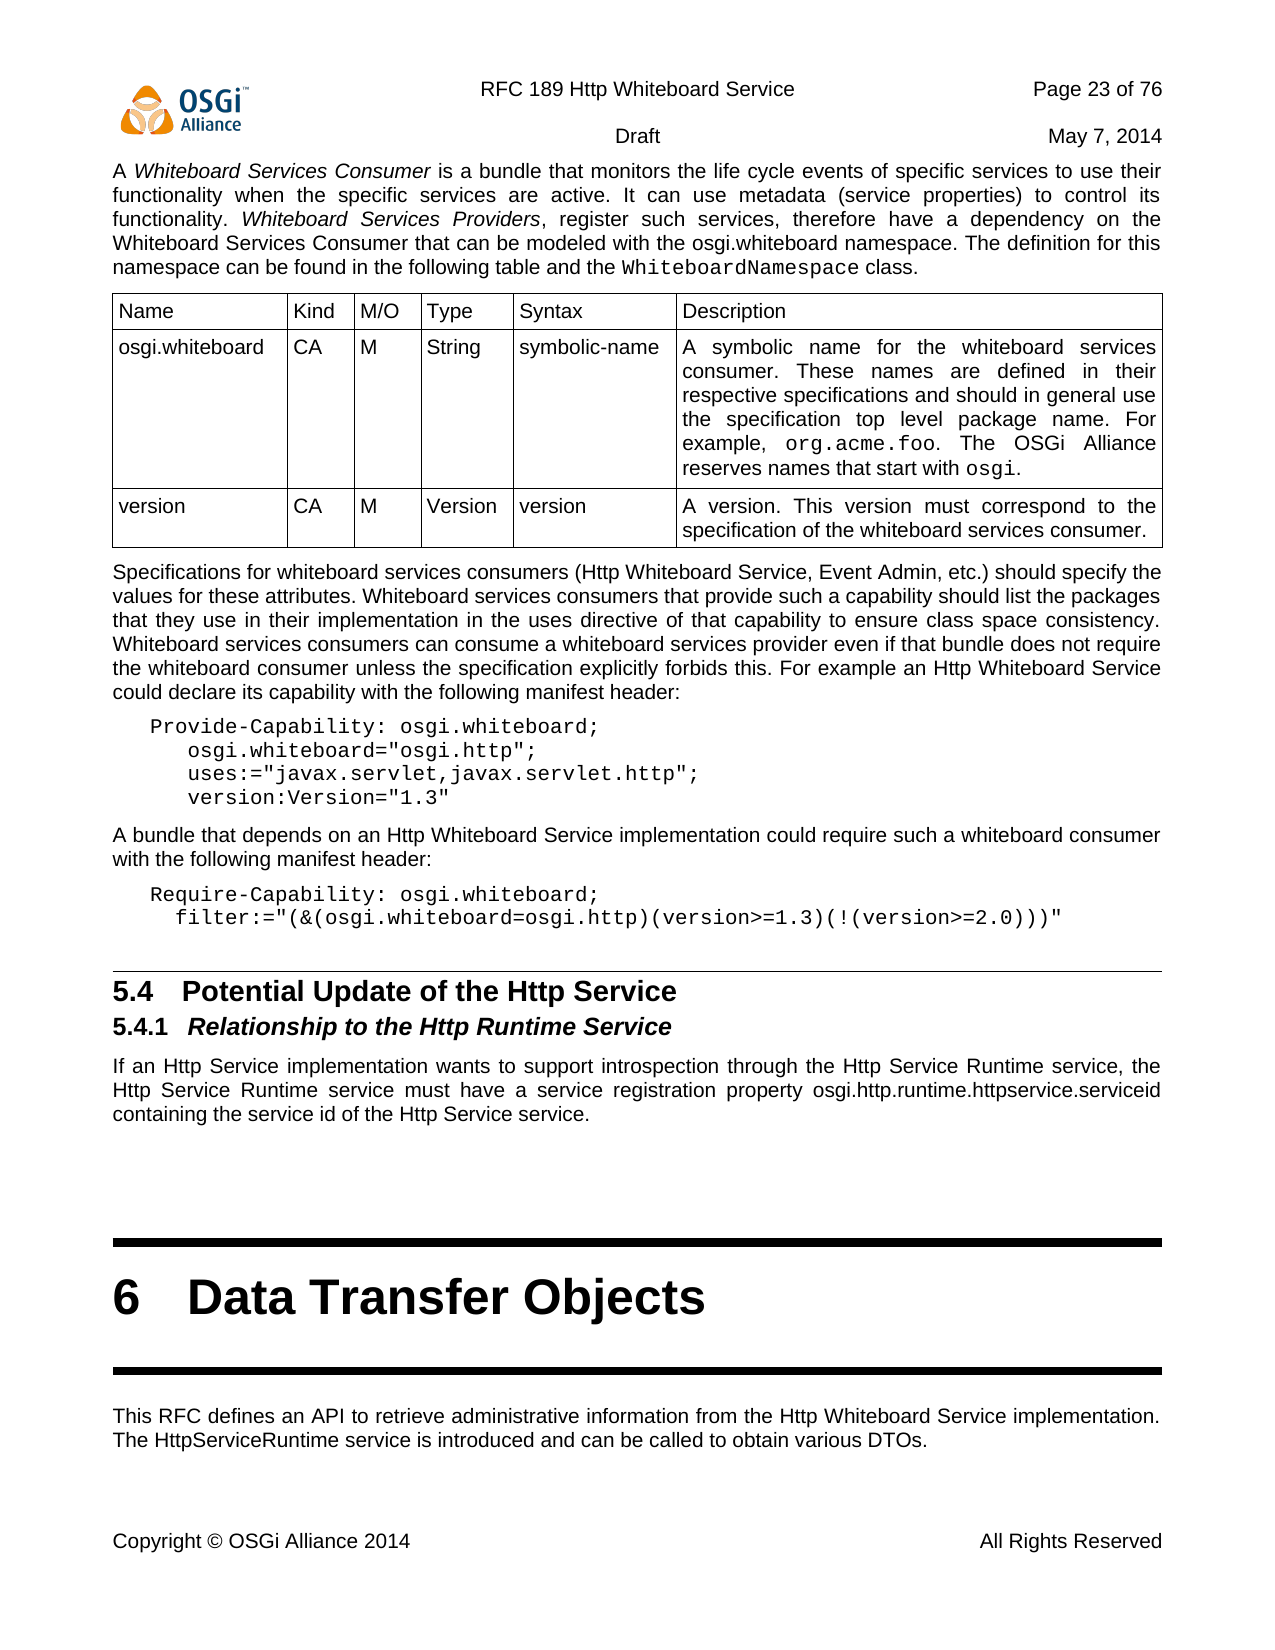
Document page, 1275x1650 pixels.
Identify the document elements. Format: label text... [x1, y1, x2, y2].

table_cell version [113, 489, 287, 547]
text osgi.whiteboard="osgi.http"; [112, 740, 1162, 763]
table_cell osgi.whiteboard [113, 330, 287, 488]
text This RFC defines an API to retrieve administrative information from the Http Whiteboard Service implementation. The HttpServiceRuntime service is introduced and can be called to obtain various DTOs. [112, 1404, 1162, 1452]
text uses:="javax.servlet,javax.servlet.http"; [112, 763, 1162, 787]
text A bundle that depends on an Http Whiteboard Service implementation could require such a whiteboard consumer with the following manifest header: [112, 823, 1162, 871]
table_header Description [677, 294, 1162, 329]
text Require-Capability: osgi.whiteboard; [112, 883, 1162, 907]
subtitle Data Transfer Objects [112, 1239, 1162, 1375]
table_cell M [355, 330, 421, 488]
table_cell A symbolic name for the whiteboard services consumer. These names are defined in their respective specifications and should in general use the specification top level package name. For example, org.acme.foo. The OSGi Alliance reserves names that start with osgi. [677, 330, 1162, 488]
table_header M/O [355, 294, 421, 329]
table_cell String [422, 330, 513, 488]
table_cell version [514, 489, 676, 547]
table_header Type [422, 294, 513, 329]
text Provide-Capability: osgi.whiteboard; [112, 716, 1162, 740]
table_cell A version. This version must correspond to the specification of the whiteboard services consumer. [677, 489, 1162, 547]
table_cell symbolic-name [514, 330, 676, 488]
text filter:="(&(osgi.whiteboard=osgi.http)(version>=1.3)(!(version>=2.0)))" [112, 907, 1162, 931]
table_cell Version [422, 489, 513, 547]
text If an Http Service implementation wants to support introspection through the Http Service Runtime service, the Http Service Runtime service must have a service registration property osgi.http.runtime.httpservice.serviceid containing the service id of the Http Service service. [112, 1054, 1162, 1126]
table_header Kind [288, 294, 354, 329]
table_cell CA [288, 489, 354, 547]
table_cell CA [288, 330, 354, 488]
text A Whiteboard Services Consumer is a bundle that monitors the life cycle events of specific services to use their functionality when the specific services are active. It can use metadata (service properties) to control its functionality. Whiteboard Services Providers, register such services, therefore have a dependency on the Whiteboard Services Consumer that can be modeled with the osgi.whiteboard namespace. The definition for this namespace can be found in the following table and the WhiteboardNamespace class. [112, 159, 1162, 281]
table_header Syntax [514, 294, 676, 329]
text Specifications for whiteboard services consumers (Http Whiteboard Service, Event Admin, etc.) should specify the values for these attributes. Whiteboard services consumers that provide such a capability should list the packages that they use in their implementation in the uses directive of that capability to ensure class space consistency. Whiteboard services consumers can consume a whiteboard services provider even if that bundle does not require the whiteboard consumer unless the specification explicitly forbids this. For example an Http Whiteboard Service could declare its capability with the following manifest header: [112, 560, 1162, 703]
subtitle Relationship to the Http Runtime Service [112, 1008, 1162, 1041]
table_cell M [355, 489, 421, 547]
subtitle Potential Update of the Http Service [112, 972, 1162, 1008]
picture [113, 78, 257, 142]
table_header Name [113, 294, 287, 329]
text version:Version="1.3" [112, 787, 1162, 811]
